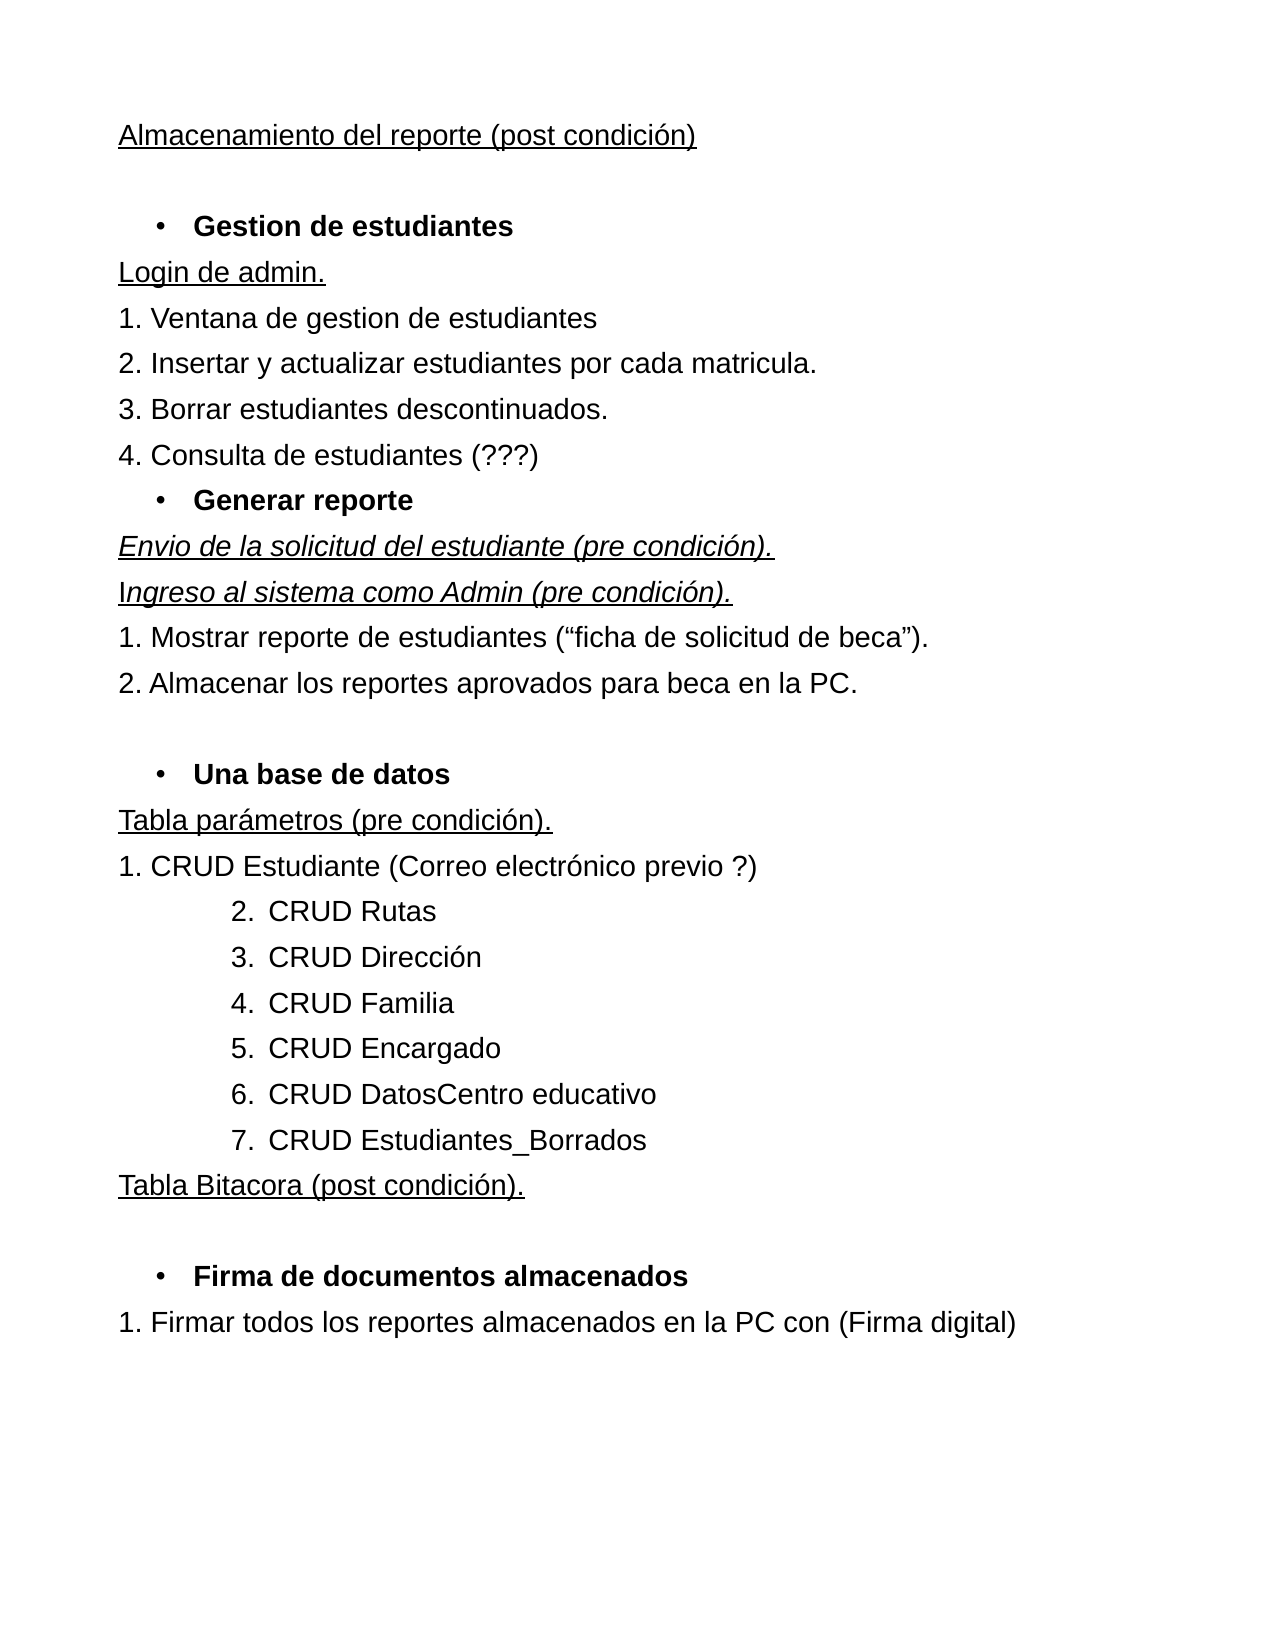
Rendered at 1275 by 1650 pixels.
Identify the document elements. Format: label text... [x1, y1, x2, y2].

list Gestion de estudiantes [156, 209, 1157, 243]
text Tabla Bitacora (post condición). [118, 1168, 1157, 1202]
text Tabla parámetros (pre condición). [118, 803, 1157, 837]
list CRUD Estudiantes_Borrados [231, 1122, 1157, 1156]
text 4. Consulta de estudiantes (???) [118, 438, 1157, 471]
text 1. Ventana de gestion de estudiantes [118, 301, 1157, 334]
text 2. Insertar y actualizar estudiantes por cada matricula. [118, 346, 1157, 380]
text 2. Almacenar los reportes aprovados para beca en la PC. [118, 666, 1157, 699]
list CRUD DatosCentro educativo [231, 1077, 1157, 1110]
list Generar reporte [156, 483, 1157, 517]
text Envio de la solicitud del estudiante (pre condición). [118, 529, 1157, 563]
list CRUD Dirección [231, 940, 1157, 973]
text 1. Firmar todos los reportes almacenados en la PC con (Firma digital) [118, 1305, 1157, 1339]
text Ingreso al sistema como Admin (pre condición). [118, 575, 1157, 608]
list CRUD Familia [231, 986, 1157, 1019]
text 1. Mostrar reporte de estudiantes (“ficha de solicitud de beca”). [118, 620, 1157, 654]
text 3. Borrar estudiantes descontinuados. [118, 392, 1157, 426]
text Almacenamiento del reporte (post condición) [118, 118, 1157, 152]
text 1. CRUD Estudiante (Correo electrónico previo ?) [118, 849, 1157, 882]
list Firma de documentos almacenados [156, 1259, 1157, 1293]
list Una base de datos [156, 757, 1157, 791]
list CRUD Rutas [231, 894, 1157, 928]
text Login de admin. [118, 255, 1157, 289]
list CRUD Encargado [231, 1031, 1157, 1065]
